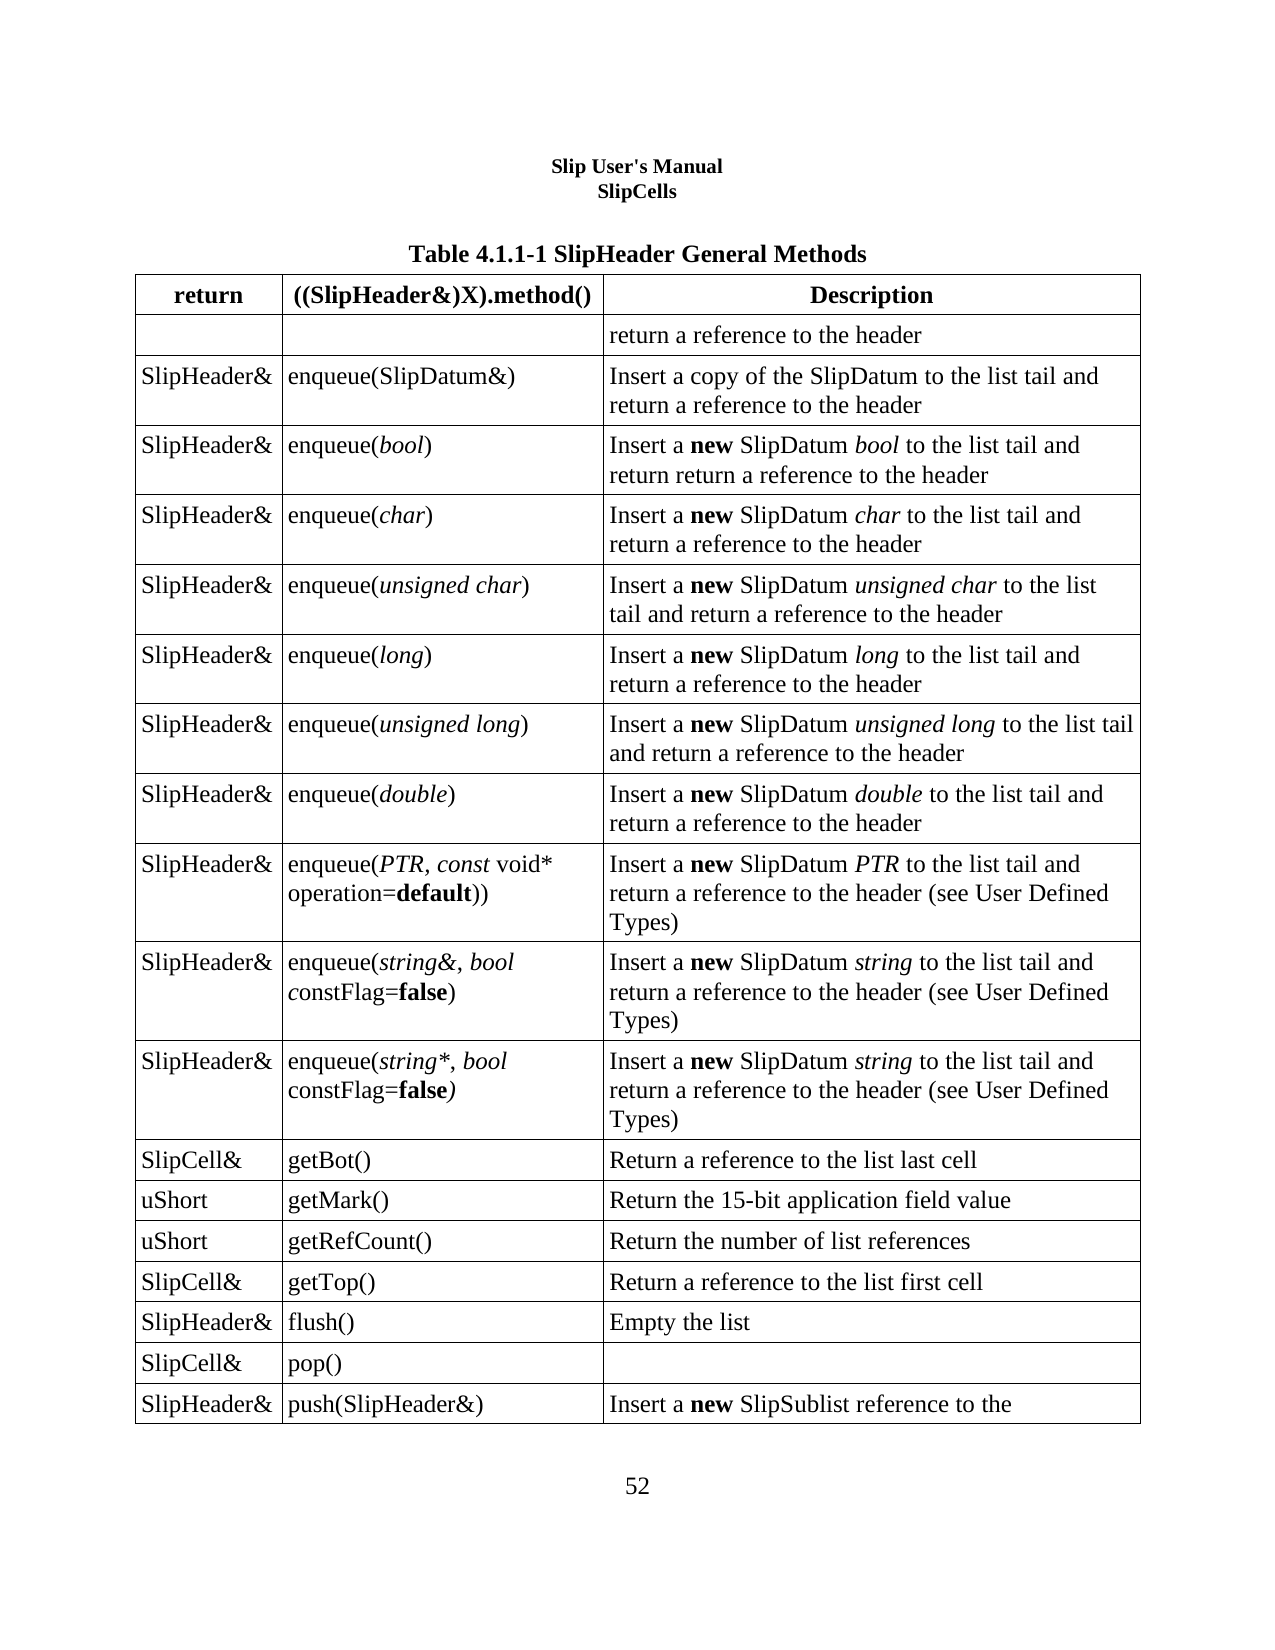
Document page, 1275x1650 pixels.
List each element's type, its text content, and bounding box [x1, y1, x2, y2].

table_cell SlipCell& [136, 1262, 282, 1301]
table_cell SlipHeader& [136, 942, 282, 1040]
table_cell SlipHeader& [136, 844, 282, 941]
table_cell uShort [136, 1181, 282, 1220]
table_cell SlipCell& [136, 1140, 282, 1179]
table_cell Insert a new SlipDatum unsigned char to the list tail and return a reference to the header [604, 565, 1140, 634]
table_cell [136, 315, 282, 355]
table_cell Return the 15-bit application field value [604, 1181, 1140, 1220]
table_cell enqueue(bool) [283, 426, 603, 494]
table_cell SlipHeader& [136, 426, 282, 494]
table_cell Empty the list [604, 1302, 1140, 1342]
table_cell enqueue(char) [283, 495, 603, 564]
table_cell Insert a copy of the SlipDatum to the list tail and return a reference to the header [604, 356, 1140, 424]
table_cell pop() [283, 1343, 603, 1383]
table_cell Insert a new SlipDatum string to the list tail and return a reference to the header (see User Defined Types) [604, 942, 1140, 1040]
table_cell enqueue(PTR, const void* operation=default)) [283, 844, 603, 941]
table_cell Return a reference to the list first cell [604, 1262, 1140, 1301]
table_cell enqueue(SlipDatum&) [283, 356, 603, 424]
table_cell enqueue(string*, bool constFlag=false) [283, 1041, 603, 1139]
table_cell SlipHeader& [136, 1384, 282, 1423]
table_cell SlipHeader& [136, 356, 282, 424]
table_cell [283, 315, 603, 355]
table_cell Return the number of list references [604, 1221, 1140, 1261]
table_cell return [136, 275, 282, 314]
table_cell Insert a new SlipSublist reference to the [604, 1384, 1140, 1423]
table_cell SlipCell& [136, 1343, 282, 1383]
table_cell SlipHeader& [136, 565, 282, 634]
table_cell Insert a new SlipDatum double to the list tail and return a reference to the header [604, 774, 1140, 843]
table_cell [604, 1343, 1140, 1383]
table_cell enqueue(unsigned long) [283, 704, 603, 773]
table_cell uShort [136, 1221, 282, 1261]
table_cell getBot() [283, 1140, 603, 1179]
table_cell SlipHeader& [136, 1041, 282, 1139]
table_cell getTop() [283, 1262, 603, 1301]
table_cell Insert a new SlipDatum long to the list tail and return a reference to the header [604, 635, 1140, 703]
table_cell push(SlipHeader&) [283, 1384, 603, 1423]
table_cell flush() [283, 1302, 603, 1342]
table_cell ((SlipHeader&)X).method() [283, 275, 603, 314]
table_cell enqueue(unsigned char) [283, 565, 603, 634]
table_cell Insert a new SlipDatum unsigned long to the list tail and return a reference to the header [604, 704, 1140, 773]
table_cell Return a reference to the list last cell [604, 1140, 1140, 1179]
table_cell Description [604, 275, 1140, 314]
table_cell SlipHeader& [136, 635, 282, 703]
table_cell return a reference to the header [604, 315, 1140, 355]
table_cell SlipHeader& [136, 704, 282, 773]
table_cell getMark() [283, 1181, 603, 1220]
table_cell SlipHeader& [136, 1302, 282, 1342]
table_cell Insert a new SlipDatum bool to the list tail and return return a reference to the header [604, 426, 1140, 494]
table_cell Insert a new SlipDatum PTR to the list tail and return a reference to the header (see User Defined Types) [604, 844, 1140, 941]
table_cell getRefCount() [283, 1221, 603, 1261]
table_cell Insert a new SlipDatum char to the list tail and return a reference to the header [604, 495, 1140, 564]
table_cell enqueue(string&, bool constFlag=false) [283, 942, 603, 1040]
table_cell enqueue(double) [283, 774, 603, 843]
table_cell SlipHeader& [136, 774, 282, 843]
table_cell Insert a new SlipDatum string to the list tail and return a reference to the header (see User Defined Types) [604, 1041, 1140, 1139]
table_cell enqueue(long) [283, 635, 603, 703]
table_header Table 4.1.1-1 SlipHeader General Methods [135, 233, 1140, 274]
table_cell SlipHeader& [136, 495, 282, 564]
